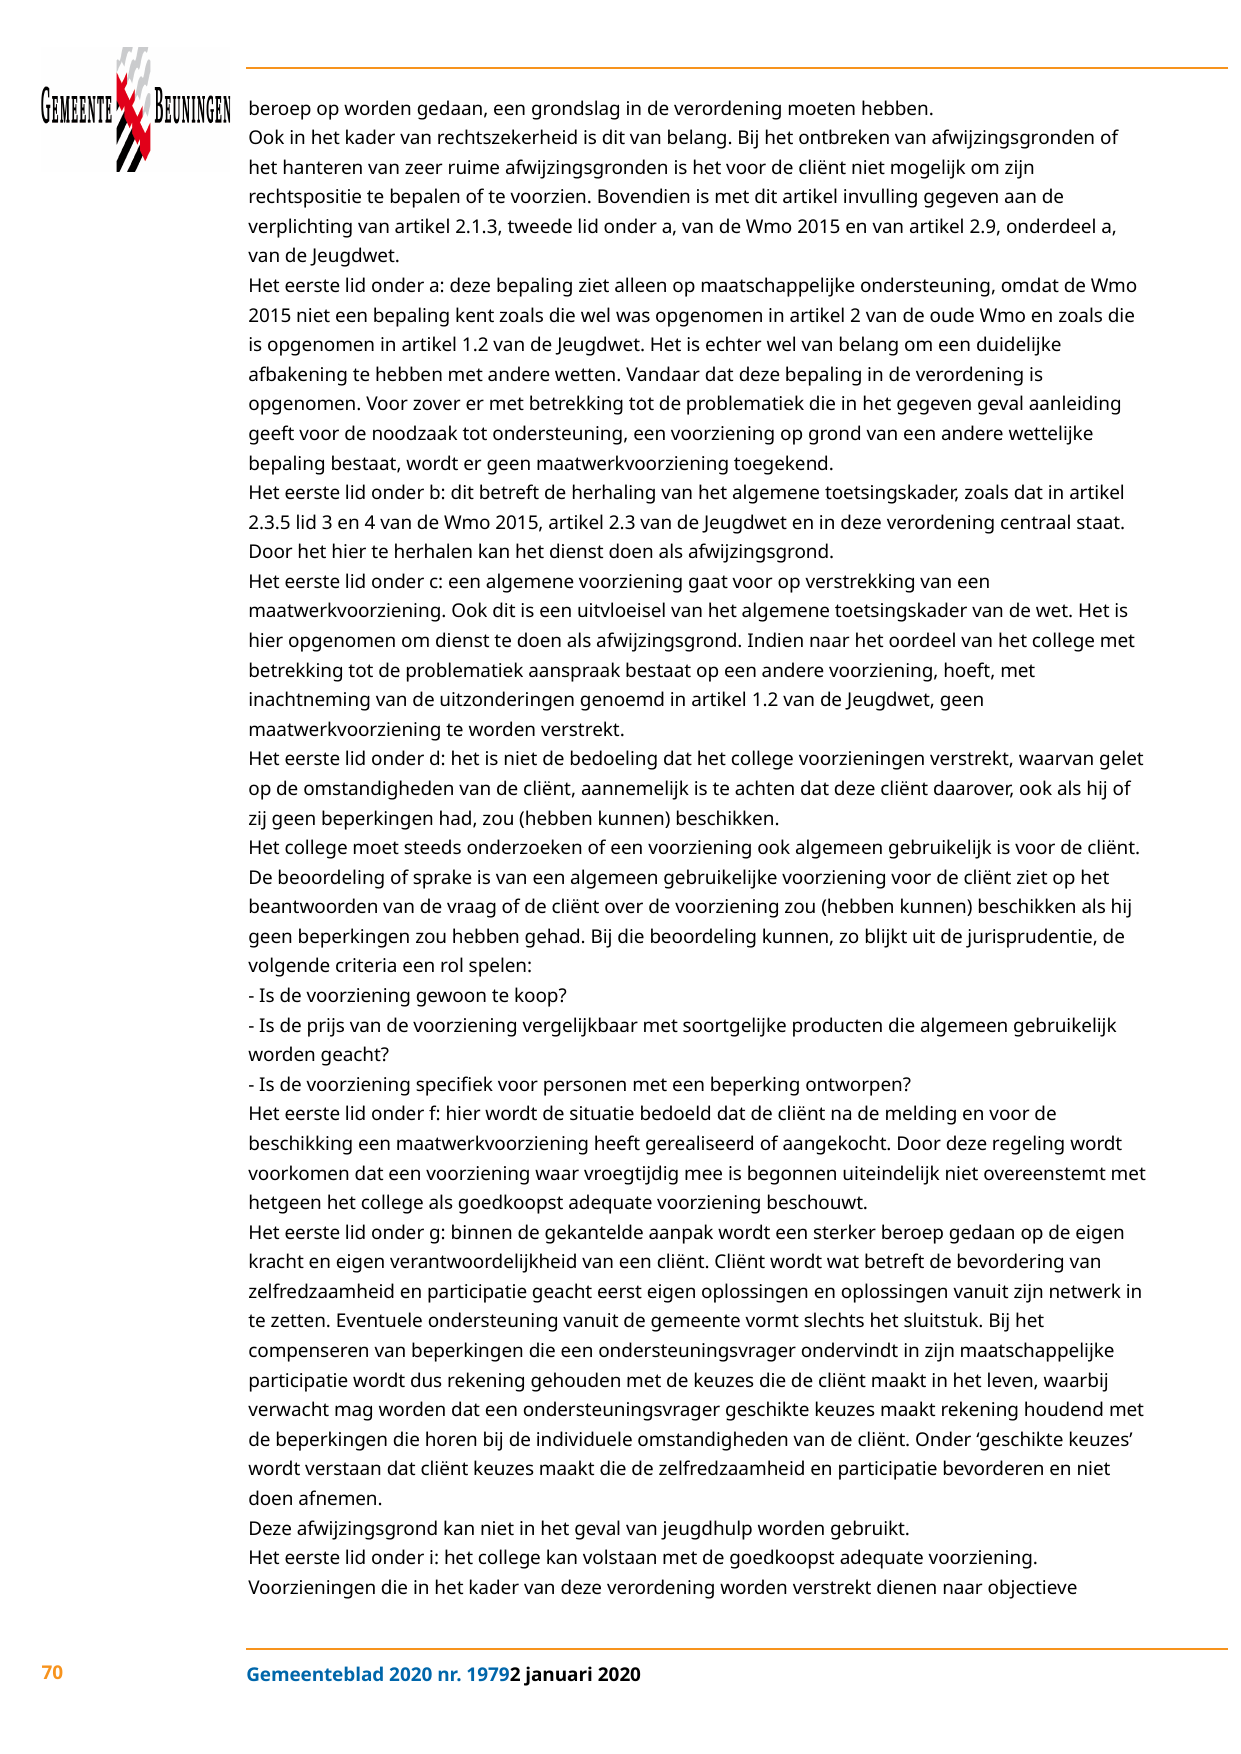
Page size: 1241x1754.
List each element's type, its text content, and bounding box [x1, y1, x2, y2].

picture [41, 47, 231, 172]
text Het eerste lid onder c: een algemene voorziening gaat voor op verstrekking van een maatwerkvoorziening. Ook dit is een uitvloeisel van het algemene toetsingskader van de wet. Het is hier opgenomen om dienst te doen als afwijzingsgrond. Indien naar het oordeel van het college met betrekking tot de problematiek aanspraak bestaat op een andere voorziening, hoeft, met inachtneming van de uitzonderingen genoemd in artikel 1.2 van de Jeugdwet, geen maatwerkvoorziening te worden verstrekt. [248, 568, 1152, 742]
text Deze afwijzingsgrond kan niet in het geval van jeugdhulp worden gebruikt. [248, 1515, 1152, 1541]
text Het college moet steeds onderzoeken of een voorziening ook algemeen gebruikelijk is voor de cliënt. De beoordeling of sprake is van een algemeen gebruikelijke voorziening voor de cliënt ziet op het beantwoorden van de vraag of de cliënt over de voorziening zou (hebben kunnen) beschikken als hij geen beperkingen zou hebben gehad. Bij die beoordeling kunnen, zo blijkt uit de jurisprudentie, de volgende criteria een rol spelen: [248, 834, 1152, 978]
text beroep op worden gedaan, een grondslag in de verordening moeten hebben. [248, 95, 1152, 121]
text Ook in het kader van rechtszekerheid is dit van belang. Bij het ontbreken van afwijzingsgronden of het hanteren van zeer ruime afwijzingsgronden is het voor de cliënt niet mogelijk om zijn rechtspositie te bepalen of te voorzien. Bovendien is met dit artikel invulling gegeven aan de verplichting van artikel 2.1.3, tweede lid onder a, van de Wmo 2015 en van artikel 2.9, onderdeel a, van de Jeugdwet. [248, 124, 1152, 268]
text Het eerste lid onder b: dit betreft de herhaling van het algemene toetsingskader, zoals dat in artikel 2.3.5 lid 3 en 4 van de Wmo 2015, artikel 2.3 van de Jeugdwet en in deze verordening centraal staat. Door het hier te herhalen kan het dienst doen als afwijzingsgrond. [248, 479, 1152, 564]
text - Is de voorziening specifiek voor personen met een beperking ontworpen? [248, 1071, 1152, 1097]
text Het eerste lid onder i: het college kan volstaan met de goedkoopst adequate voorziening. Voorzieningen die in het kader van deze verordening worden verstrekt dienen naar objectieve [248, 1544, 1152, 1600]
text - Is de prijs van de voorziening vergelijkbaar met soortgelijke producten die algemeen gebruikelijk worden geacht? [248, 1012, 1152, 1067]
text Het eerste lid onder a: deze bepaling ziet alleen op maatschappelijke ondersteuning, omdat de Wmo 2015 niet een bepaling kent zoals die wel was opgenomen in artikel 2 van de oude Wmo en zoals die is opgenomen in artikel 1.2 van de Jeugdwet. Het is echter wel van belang om een duidelijke afbakening te hebben met andere wetten. Vandaar dat deze bepaling in de verordening is opgenomen. Voor zover er met betrekking tot de problematiek die in het gegeven geval aanleiding geeft voor de noodzaak tot ondersteuning, een voorziening op grond van een andere wettelijke bepaling bestaat, wordt er geen maatwerkvoorziening toegekend. [248, 272, 1152, 476]
text Het eerste lid onder g: binnen de gekantelde aanpak wordt een sterker beroep gedaan op de eigen kracht en eigen verantwoordelijkheid van een cliënt. Cliënt wordt wat betreft de bevordering van zelfredzaamheid en participatie geacht eerst eigen oplossingen en oplossingen vanuit zijn netwerk in te zetten. Eventuele ondersteuning vanuit de gemeente vormt slechts het sluitstuk. Bij het compenseren van beperkingen die een ondersteuningsvrager ondervindt in zijn maatschappelijke participatie wordt dus rekening gehouden met de keuzes die de cliënt maakt in het leven, waarbij verwacht mag worden dat een ondersteuningsvrager geschikte keuzes maakt rekening houdend met de beperkingen die horen bij de individuele omstandigheden van de cliënt. Onder ‘geschikte keuzes’ wordt verstaan dat cliënt keuzes maakt die de zelfredzaamheid en participatie bevorderen en niet doen afnemen. [248, 1219, 1152, 1511]
text Het eerste lid onder d: het is niet de bedoeling dat het college voorzieningen verstrekt, waarvan gelet op de omstandigheden van de cliënt, aannemelijk is te achten dat deze cliënt daarover, ook als hij of zij geen beperkingen had, zou (hebben kunnen) beschikken. [248, 746, 1152, 831]
text Het eerste lid onder f: hier wordt de situatie bedoeld dat de cliënt na de melding en voor de beschikking een maatwerkvoorziening heeft gerealiseerd of aangekocht. Door deze regeling wordt voorkomen dat een voorziening waar vroegtijdig mee is begonnen uiteindelijk niet overeenstemt met hetgeen het college als goedkoopst adequate voorziening beschouwt. [248, 1101, 1152, 1215]
text - Is de voorziening gewoon te koop? [248, 982, 1152, 1008]
